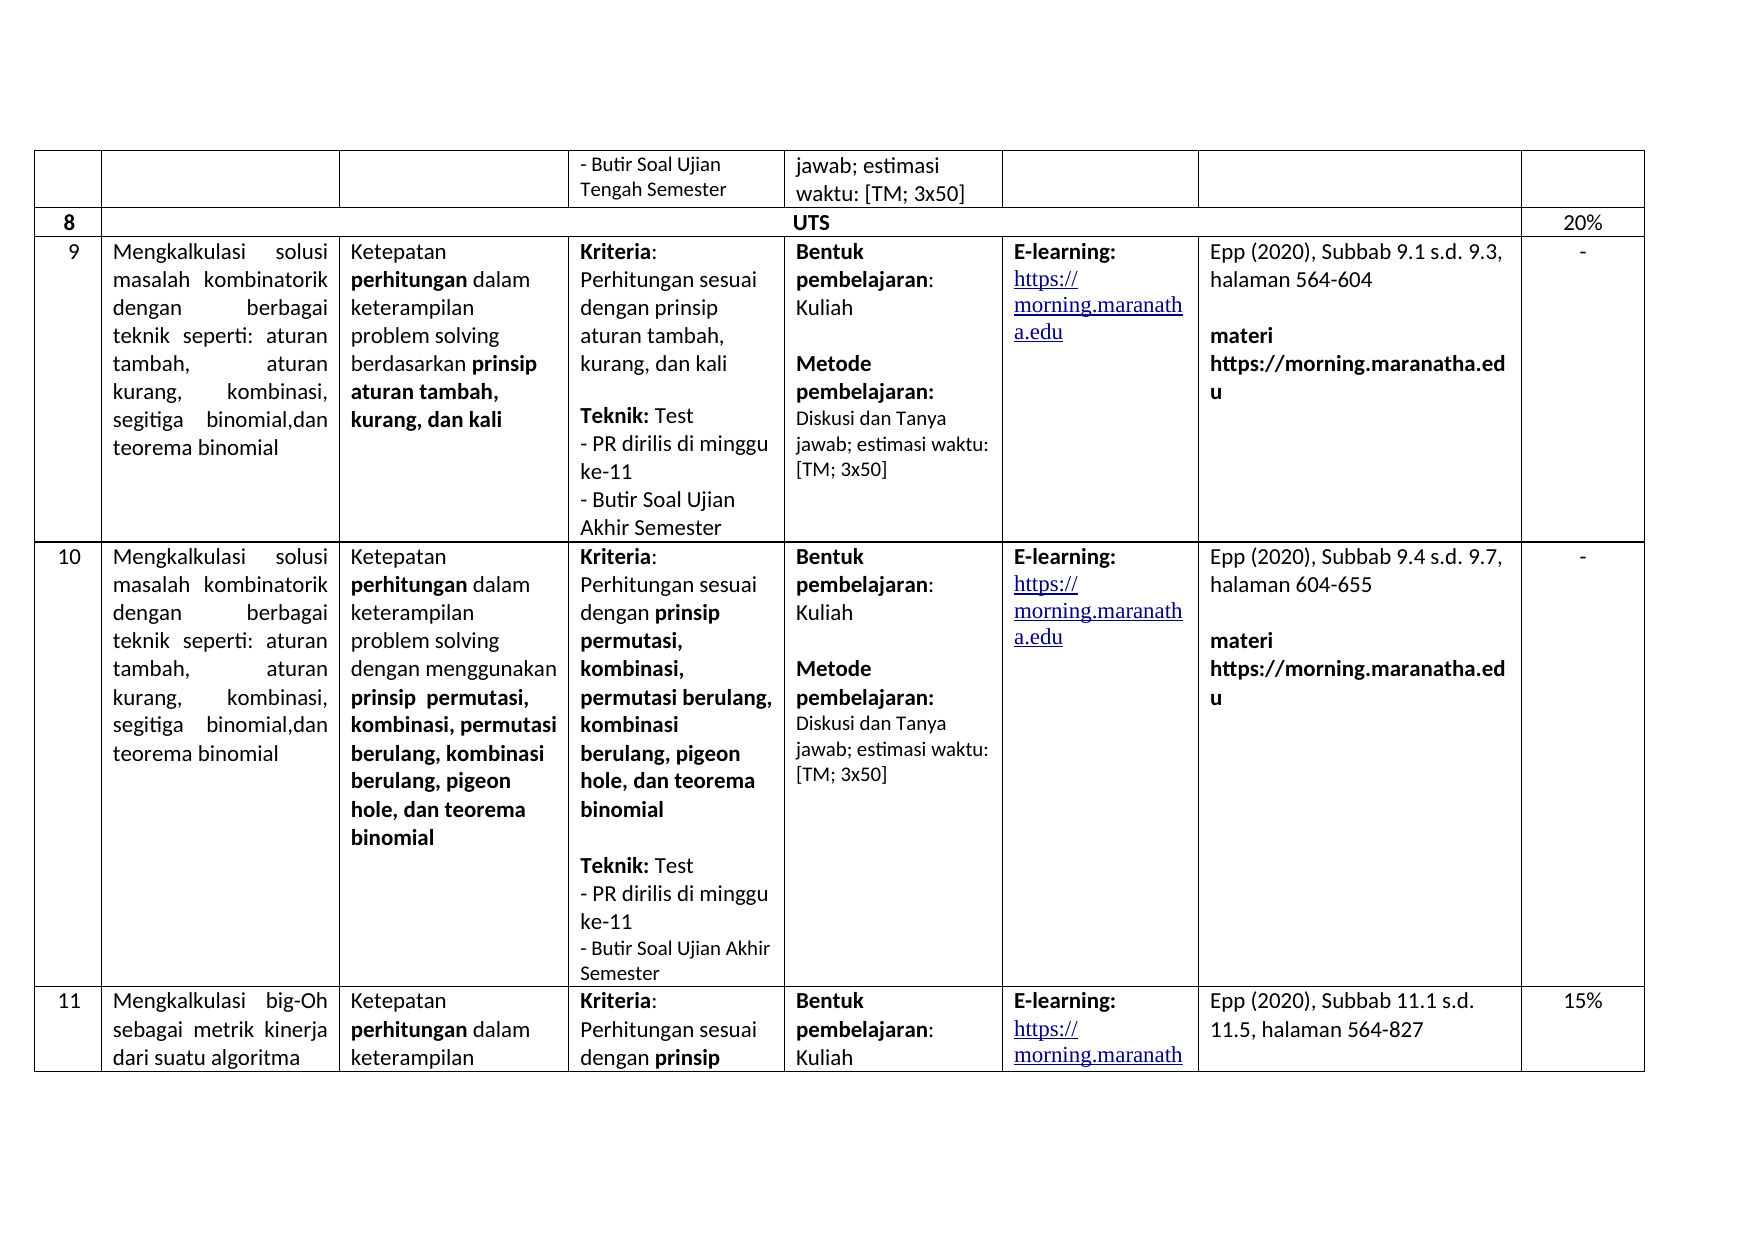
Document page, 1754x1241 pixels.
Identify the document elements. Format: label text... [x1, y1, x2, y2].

table_cell Bentuk pembelajaran: Kuliah Metode pembelajaran: Diskusi dan Tanya jawab; estimasi waktu: [TM; 3x50] [785, 543, 1002, 986]
table_cell UTS [102, 208, 1521, 236]
table_cell Epp (2020), Subbab 11.1 s.d. 11.5, halaman 564-827 [1199, 987, 1521, 1071]
table_cell Ketepatan perhitungan dalam keterampilan problem solving berdasarkan prinsip aturan tambah, kurang, dan kali [340, 237, 568, 541]
table_cell - [1522, 543, 1644, 986]
table_cell 10 [35, 543, 101, 986]
table_cell Ketepatan perhitungan dalam keterampilan problem solving dengan menggunakan prinsip permutasi, kombinasi, permutasi berulang, kombinasi berulang, pigeon hole, dan teorema binomial [340, 543, 568, 986]
table_cell jawab; estimasi waktu: [TM; 3x50] [785, 151, 1002, 207]
table_cell Epp (2020), Subbab 9.4 s.d. 9.7, halaman 604-655 materi https://morning.maranatha.edu [1199, 543, 1521, 986]
table_cell 9 [35, 237, 101, 541]
table_cell [35, 151, 101, 207]
table_cell - [1522, 237, 1644, 541]
table_cell 15% [1522, 987, 1644, 1071]
table_cell Mengkalkulasi solusi masalah kombinatorik dengan berbagai teknik seperti: aturan tambah, aturan kurang, kombinasi, segitiga binomial,dan teorema binomial [102, 237, 339, 541]
table_cell Mengkalkulasi solusi masalah kombinatorik dengan berbagai teknik seperti: aturan tambah, aturan kurang, kombinasi, segitiga binomial,dan teorema binomial [102, 543, 339, 986]
table_cell 20% [1522, 208, 1644, 236]
table_cell Kriteria: Perhitungan sesuai dengan prinsip [569, 987, 784, 1071]
table_cell Epp (2020), Subbab 9.1 s.d. 9.3, halaman 564-604 materi https://morning.maranatha.edu [1199, 237, 1521, 541]
table_cell E-learning: https://morning.maranatha.edu [1003, 543, 1198, 986]
table_cell Bentuk pembelajaran: Kuliah Metode pembelajaran: Diskusi dan Tanya jawab; estimasi waktu: [TM; 3x50] [785, 237, 1002, 541]
table_cell [102, 151, 339, 207]
table_cell E-learning: https://morning.maranatha.edu [1003, 237, 1198, 541]
table_cell 8 [35, 208, 101, 236]
table_cell Kriteria: Perhitungan sesuai dengan prinsip aturan tambah, kurang, dan kali Teknik: Test - PR dirilis di minggu ke-11 - Butir Soal Ujian Akhir Semester [569, 237, 784, 541]
table_cell [340, 151, 568, 207]
table_cell Ketepatan perhitungan dalam keterampilan [340, 987, 568, 1071]
table_cell Kriteria: Perhitungan sesuai dengan prinsip permutasi, kombinasi, permutasi berulang, kombinasi berulang, pigeon hole, dan teorema binomial Teknik: Test - PR dirilis di minggu ke-11 - Butir Soal Ujian Akhir Semester [569, 543, 784, 986]
table_cell 11 [35, 987, 101, 1071]
table_cell - [1522, 151, 1644, 207]
table_cell Bentuk pembelajaran: Kuliah [785, 987, 1002, 1071]
table_cell Mengkalkulasi big-Oh sebagai metrik kinerja dari suatu algoritma [102, 987, 339, 1071]
table_cell [1199, 151, 1521, 207]
table_cell E-learning: https://morning.maranath [1003, 987, 1198, 1071]
table_cell [1003, 151, 1198, 207]
table_cell - Butir Soal Ujian Tengah Semester [569, 151, 784, 207]
